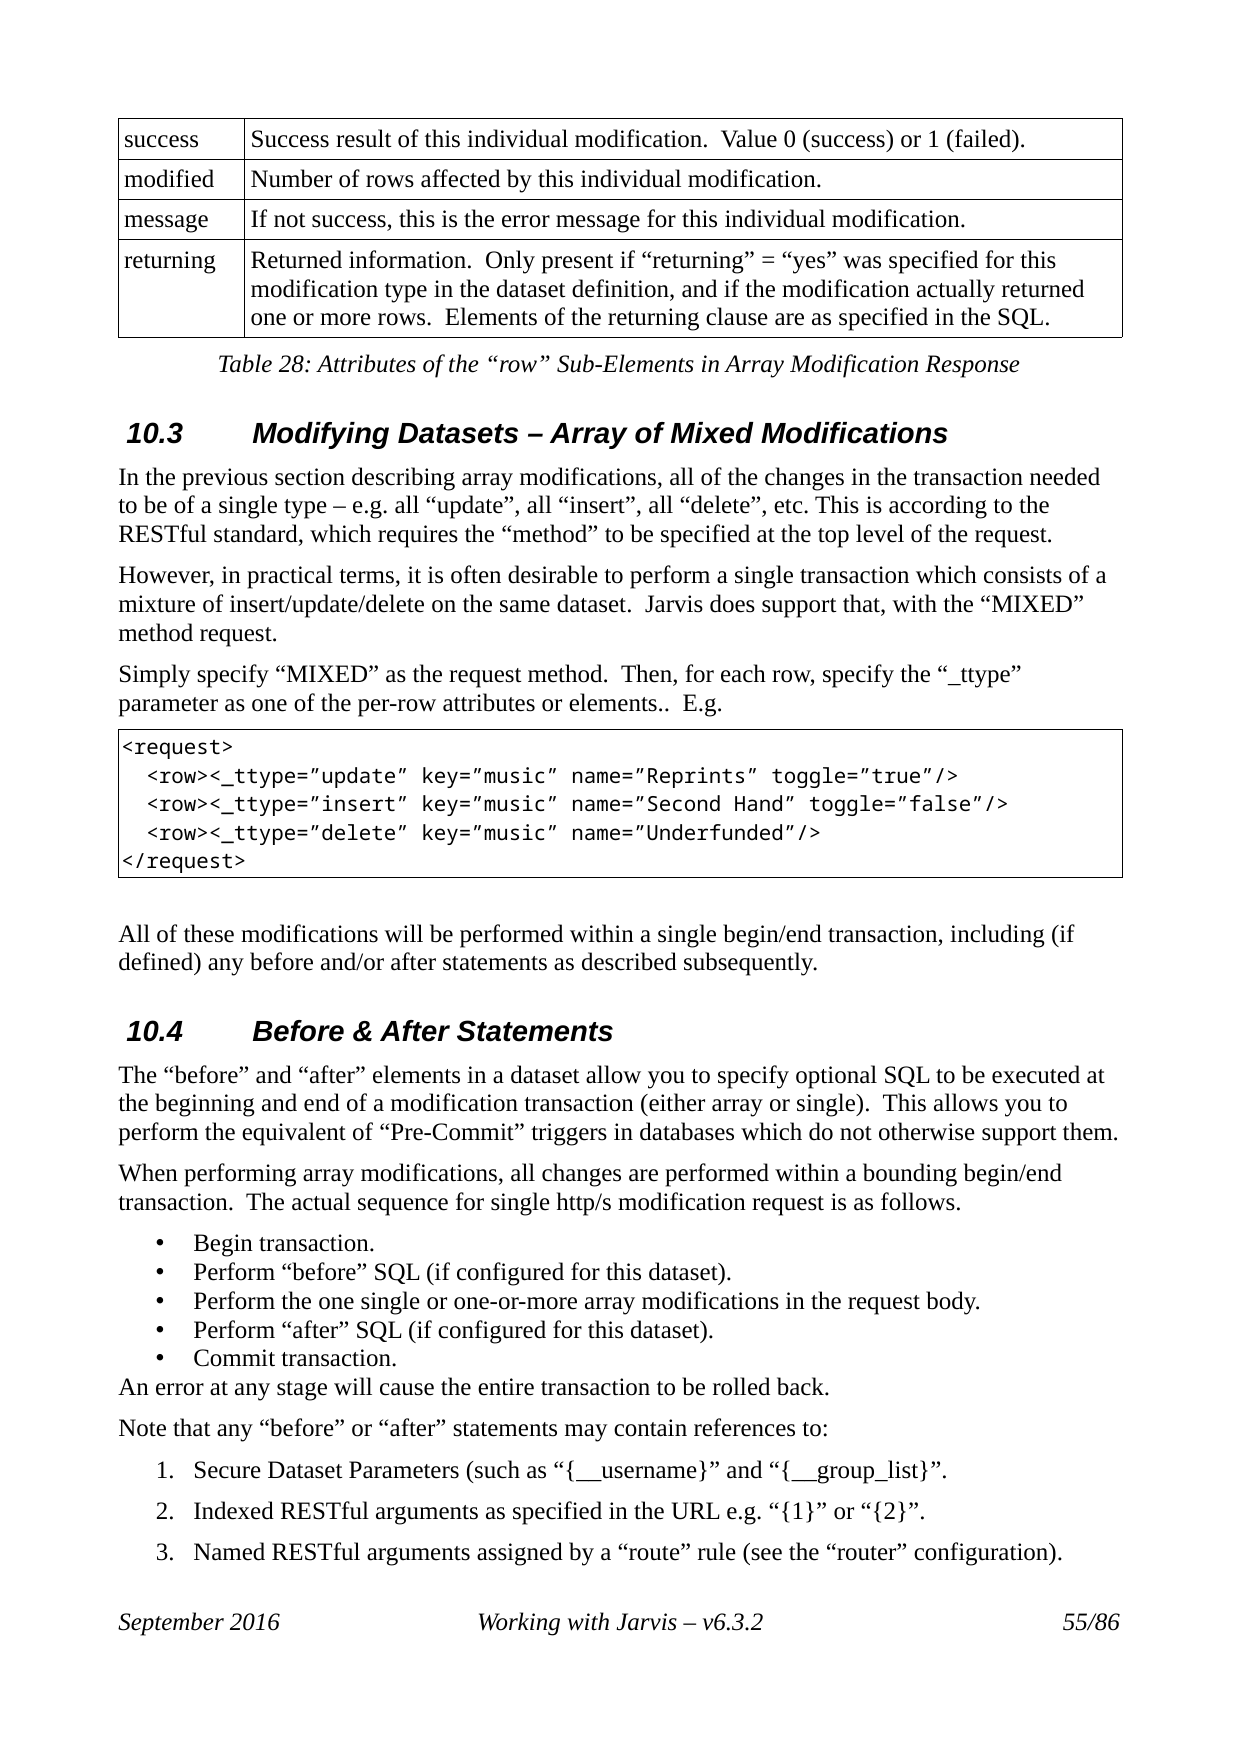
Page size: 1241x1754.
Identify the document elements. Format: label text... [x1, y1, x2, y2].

text <row><_ttype=”update” key=”music” name=”Reprints” toggle=”true”/> [119, 758, 1122, 786]
list Perform “before” SQL (if configured for this dataset). [156, 1257, 1122, 1286]
text However, in practical terms, it is often desirable to perform a single transaction which consists of a mixture of insert/update/delete on the same dataset. Jarvis does support that, with the “MIXED” method request. [118, 561, 1122, 647]
text <request> [119, 730, 1122, 758]
text When performing array modifications, all changes are performed within a bounding begin/end transaction. The actual sequence for single http/s modification request is as follows. [118, 1158, 1122, 1216]
text Note that any “before” or “after” statements may contain references to: [118, 1413, 1122, 1442]
table_cell returning [119, 240, 244, 337]
list Perform the one single or one-or-more array modifications in the request body. [156, 1286, 1122, 1315]
list Indexed RESTful arguments as specified in the URL e.g. “{1}” or “{2}”. [156, 1496, 1122, 1525]
text An error at any stage will cause the entire transaction to be rolled back. [118, 1372, 1122, 1401]
text The “before” and “after” elements in a dataset allow you to specify optional SQL to be executed at the beginning and end of a modification transaction (either array or single). This allows you to perform the equivalent of “Pre-Commit” triggers in databases which do not otherwise support them. [118, 1060, 1122, 1146]
text In the previous section describing array modifications, all of the changes in the transaction needed to be of a single type – e.g. all “update”, all “insert”, all “delete”, etc. This is according to the RESTful standard, which requires the “method” to be specified at the top level of the request. [118, 462, 1122, 548]
subtitle Before & After Statements [118, 1014, 1122, 1047]
table_cell Returned information. Only present if “returning” = “yes” was specified for this modification type in the dataset definition, and if the modification actually returned one or more rows. Elements of the returning clause are as specified in the SQL. [245, 240, 1122, 337]
subtitle Modifying Datasets – Array of Mixed Modifications [118, 416, 1122, 449]
list Named RESTful arguments assigned by a “route” rule (see the “router” configuration). [156, 1537, 1122, 1566]
list Secure Dataset Parameters (such as “{__username}” and “{__group_list}”. [156, 1455, 1122, 1483]
table_cell Success result of this individual modification. Value 0 (success) or 1 (failed). [245, 119, 1122, 158]
text Table 28: Attributes of the “row” Sub-Elements in Array Modification Response [118, 349, 1122, 378]
list Perform “after” SQL (if configured for this dataset). [156, 1315, 1122, 1343]
table_cell success [119, 119, 244, 158]
text <row><_ttype=”insert” key=”music” name=”Second Hand” toggle=”false”/> [119, 786, 1122, 814]
table_cell If not success, this is the error message for this individual modification. [245, 200, 1122, 239]
text Simply specify “MIXED” as the request method. Then, for each row, specify the “_ttype” parameter as one of the per-row attributes or elements.. E.g. [118, 659, 1122, 717]
table_cell Number of rows affected by this individual modification. [245, 160, 1122, 199]
table_cell message [119, 200, 244, 239]
text <row><_ttype=”delete” key=”music” name=”Underfunded”/> [119, 814, 1122, 843]
table_cell modified [119, 160, 244, 199]
list Begin transaction. [156, 1228, 1122, 1257]
list Commit transaction. [156, 1343, 1122, 1372]
text All of these modifications will be performed within a single begin/end transaction, including (if defined) any before and/or after statements as described subsequently. [118, 919, 1122, 976]
text </request> [119, 843, 1122, 877]
